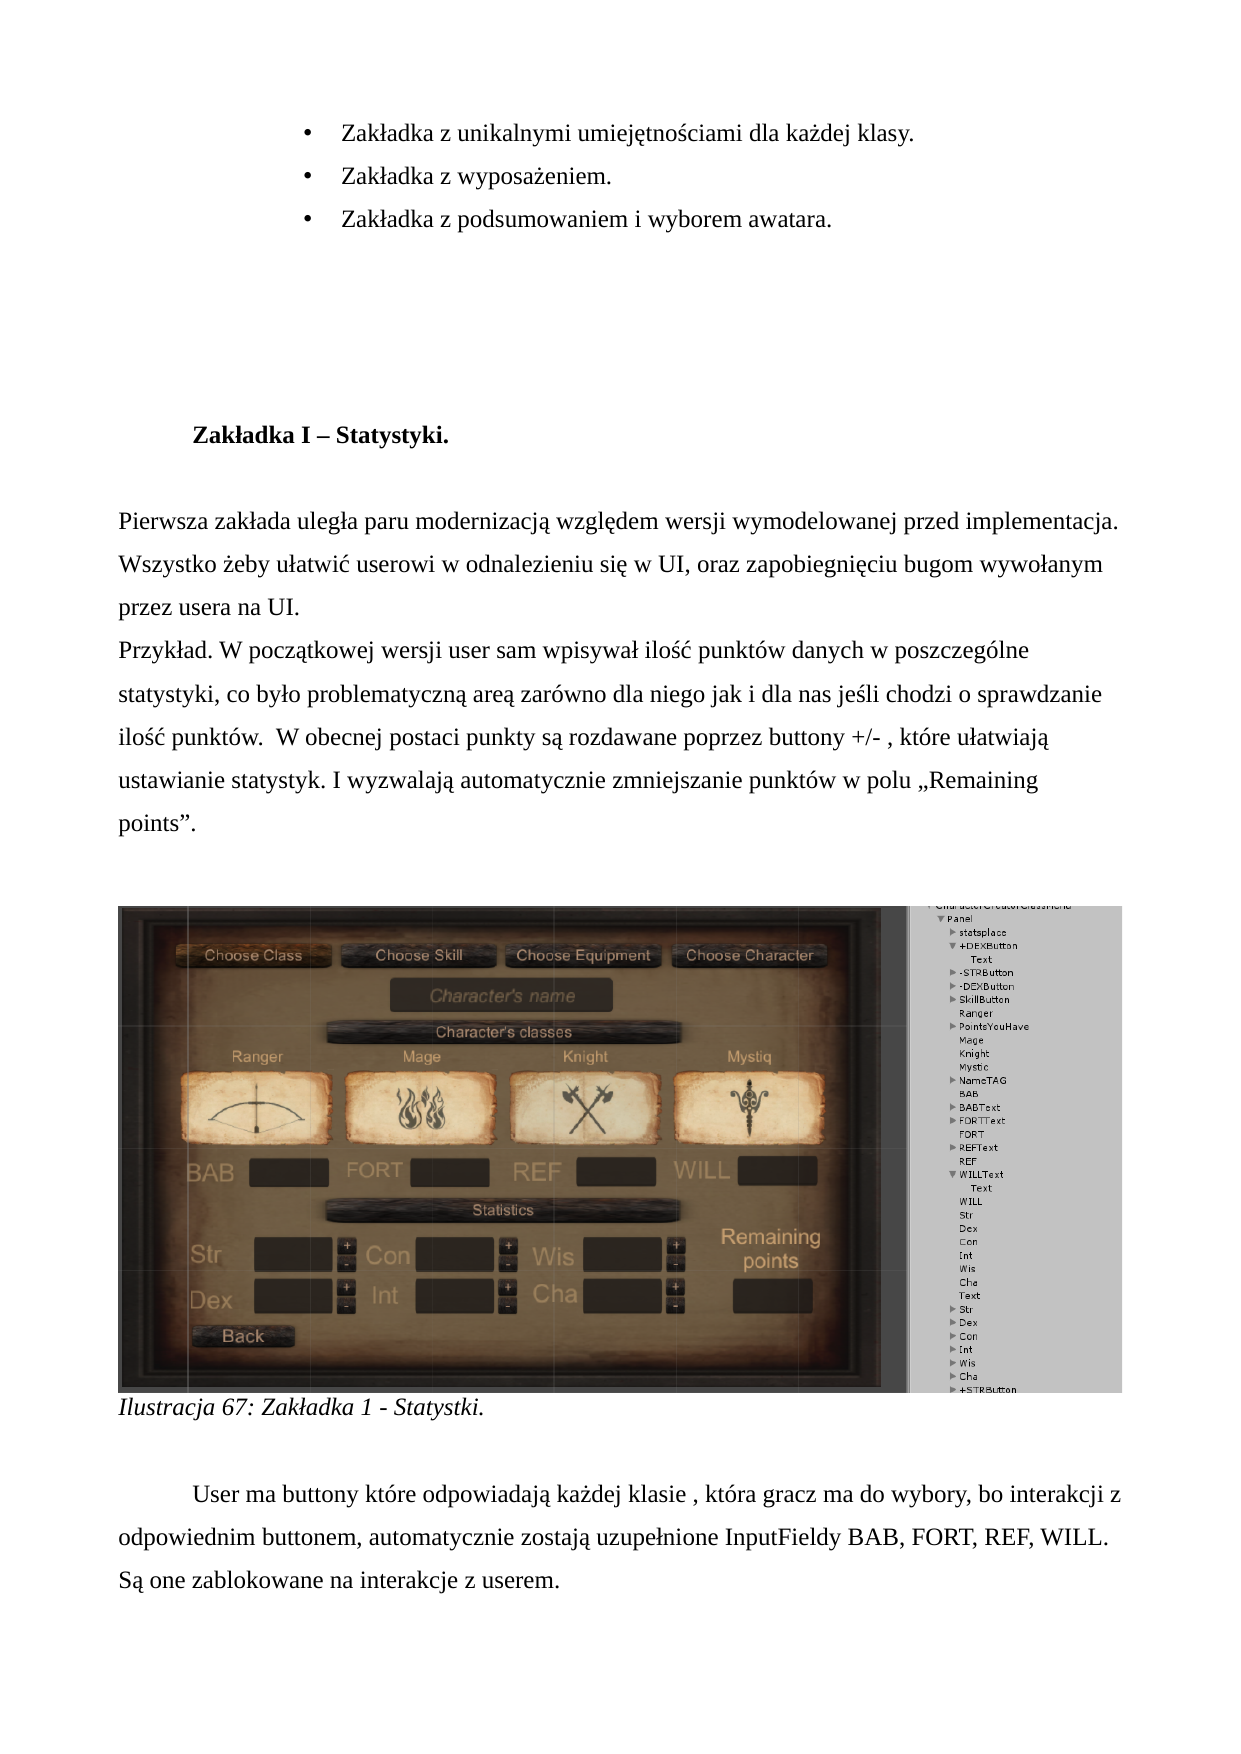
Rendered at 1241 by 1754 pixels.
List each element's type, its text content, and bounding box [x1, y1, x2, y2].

text Przykład. W początkowej wersji user sam wpisywał ilość punktów danych w poszczególne statystyki, co było problematyczną areą zarówno dla niego jak i dla nas jeśli chodzi o sprawdzanie ilość punktów. W obecnej postaci punkty są rozdawane poprzez buttony +/- , które ułatwiają ustawianie statystyk. I wyzwalają automatycznie zmniejszanie punktów w polu „Remaining points”. [118, 636, 1122, 837]
list Zakładka z podsumowaniem i wyborem awatara. [303, 204, 1122, 233]
picture [118, 906, 1123, 1393]
text Zakładka I – Statystyki. [118, 420, 1122, 449]
list Zakładka z wyposażeniem. [303, 161, 1122, 190]
text Ilustracja 67: Zakładka 1 - Statystki. [118, 1393, 1122, 1421]
list Zakładka z unikalnymi umiejętnościami dla każdej klasy. [303, 118, 1122, 147]
text User ma buttony które odpowiadają każdej klasie , która gracz ma do wybory, bo interakcji z odpowiednim buttonem, automatycznie zostają uzupełnione InputFieldy BAB, FORT, REF, WILL. Są one zablokowane na interakcje z userem. [118, 1479, 1122, 1594]
text Pierwsza zakłada uległa paru modernizacją względem wersji wymodelowanej przed implementacja. Wszystko żeby ułatwić userowi w odnalezieniu się w UI, oraz zapobiegnięciu bugom wywołanym przez usera na UI. [118, 506, 1122, 621]
